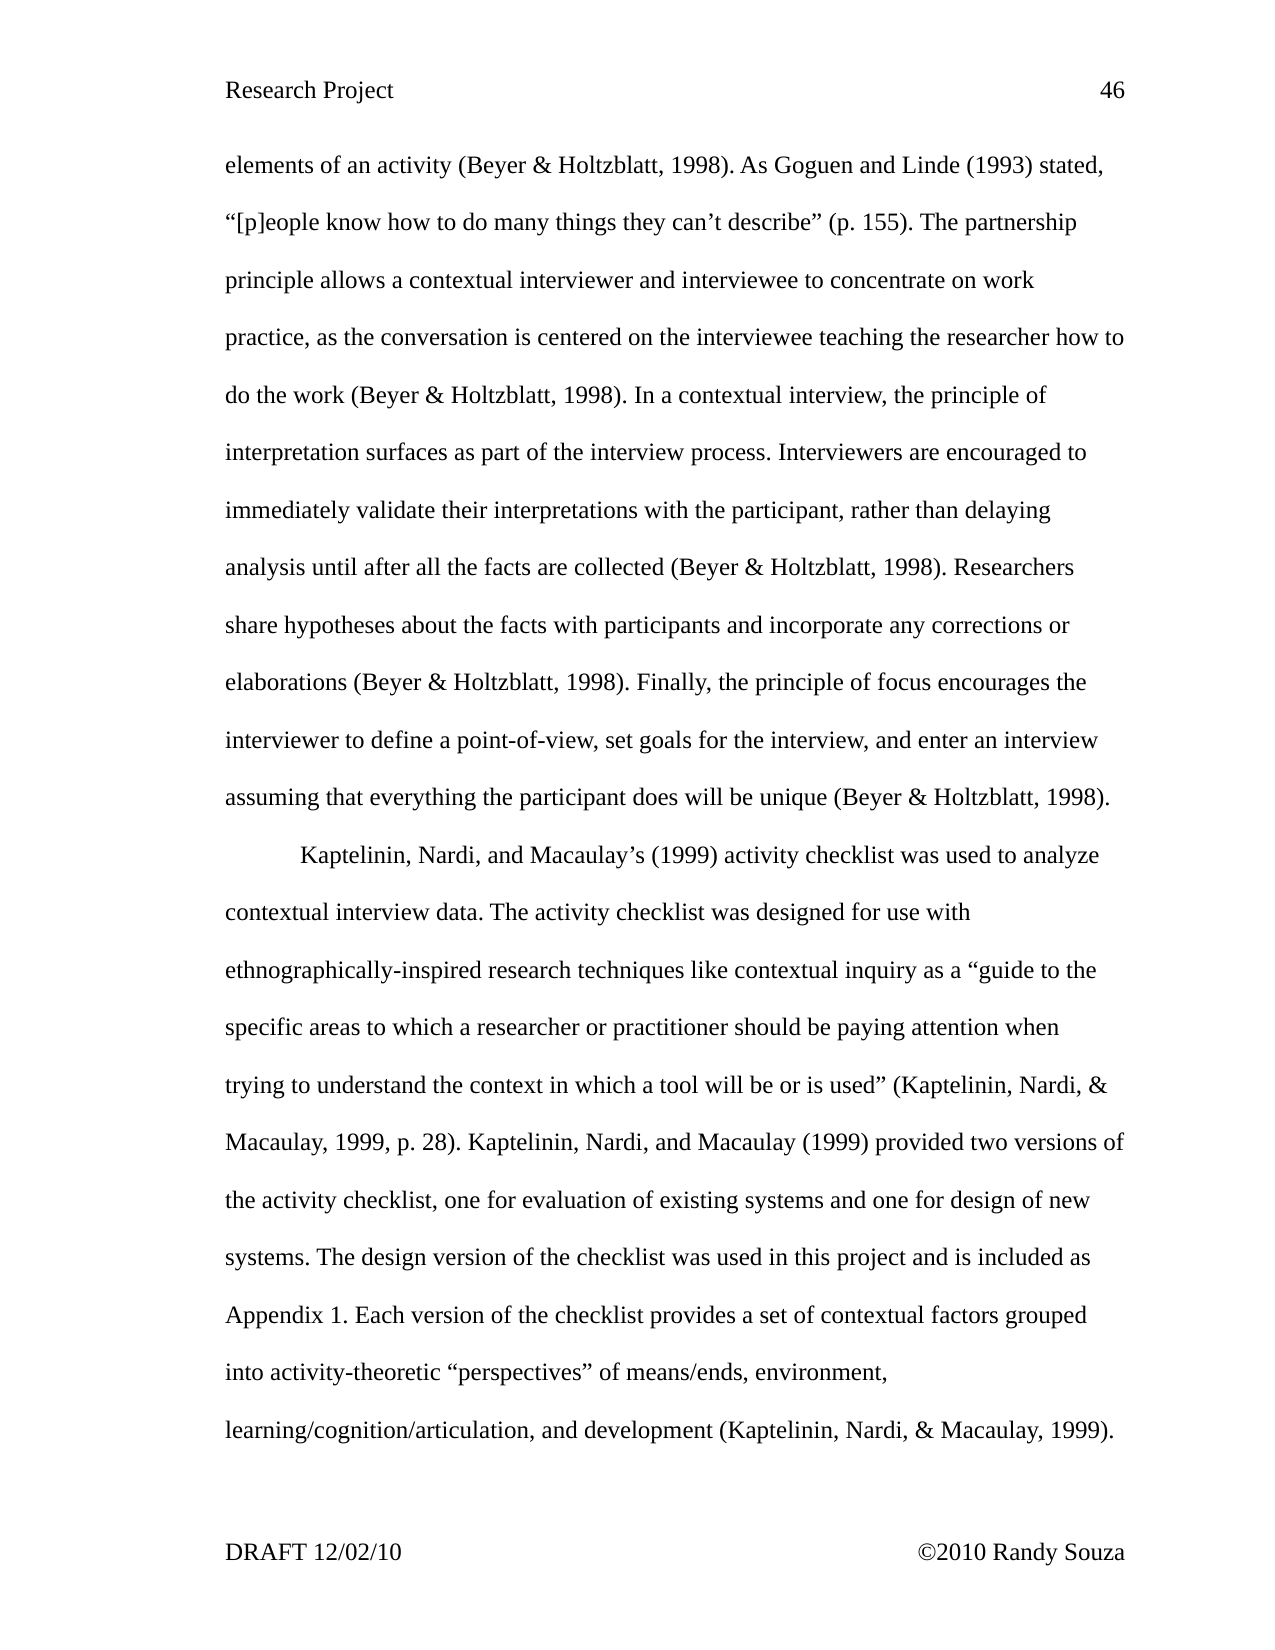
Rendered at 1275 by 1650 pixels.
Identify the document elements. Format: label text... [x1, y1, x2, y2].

text Kaptelinin, Nardi, and Macaulay’s (1999) activity checklist was used to analyze contextual interview data. The activity checklist was designed for use with ethnographically-inspired research techniques like contextual inquiry as a “guide to the specific areas to which a researcher or practitioner should be paying attention when trying to understand the context in which a tool will be or is used” (Kaptelinin, Nardi, & Macaulay, 1999, p. 28). Kaptelinin, Nardi, and Macaulay (1999) provided two versions of the activity checklist, one for evaluation of existing systems and one for design of new systems. The design version of the checklist was used in this project and is included as Appendix 1. Each version of the checklist provides a set of contextual factors grouped into activity-theoretic “perspectives” of means/ends, environment, learning/cognition/articulation, and development (Kaptelinin, Nardi, & Macaulay, 1999). [225, 840, 1125, 1444]
text elements of an activity (Beyer & Holtzblatt, 1998). As Goguen and Linde (1993) stated, “[p]eople know how to do many things they can’t describe” (p. 155). The partnership principle allows a contextual interviewer and interviewee to concentrate on work practice, as the conversation is centered on the interviewee teaching the researcher how to do the work (Beyer & Holtzblatt, 1998). In a contextual interview, the principle of interpretation surfaces as part of the interview process. Interviewers are encouraged to immediately validate their interpretations with the participant, rather than delaying analysis until after all the facts are collected (Beyer & Holtzblatt, 1998). Researchers share hypotheses about the facts with participants and incorporate any corrections or elaborations (Beyer & Holtzblatt, 1998). Finally, the principle of focus encourages the interviewer to define a point-of-view, set goals for the interview, and enter an interview assuming that everything the participant does will be unique (Beyer & Holtzblatt, 1998). [225, 150, 1125, 811]
